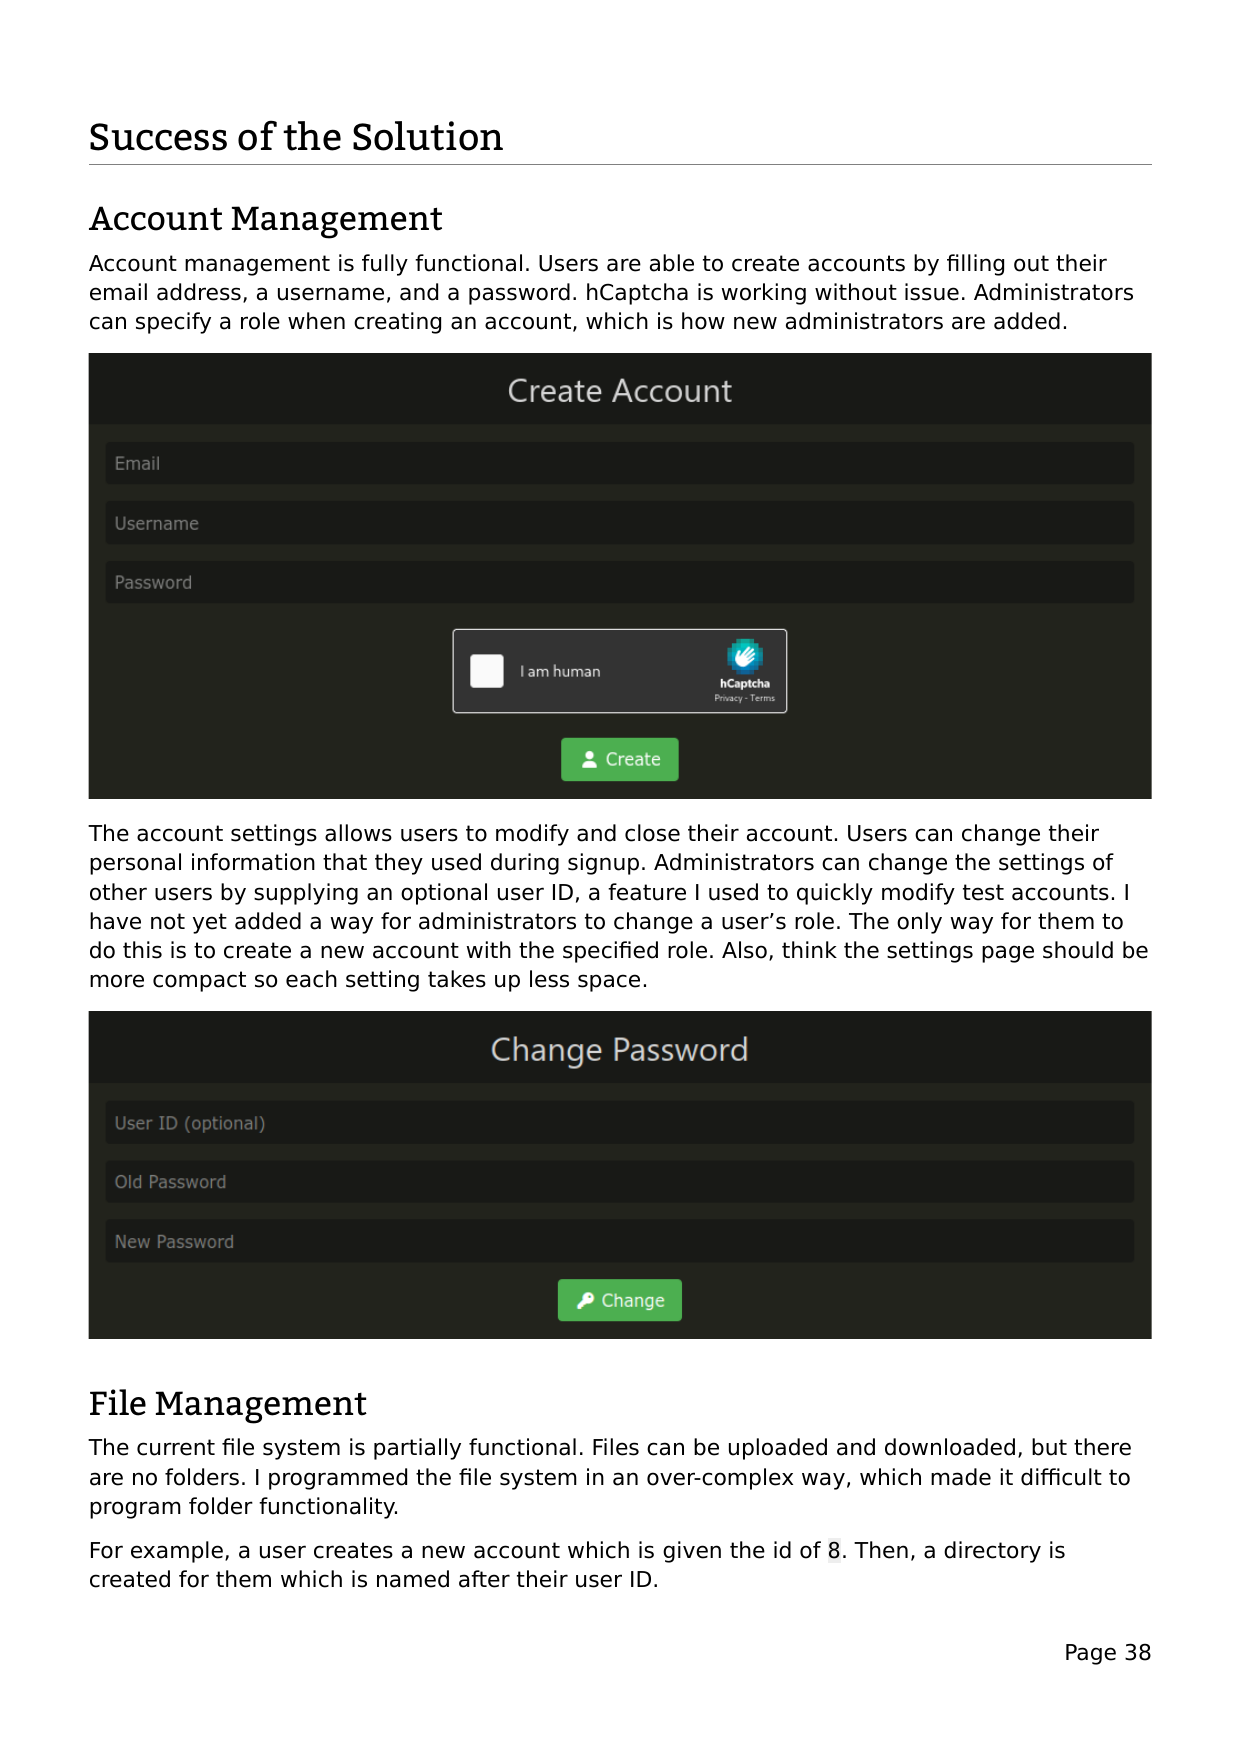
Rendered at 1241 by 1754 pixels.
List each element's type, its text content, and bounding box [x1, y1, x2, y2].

text The current file system is partially functional. Files can be uploaded and downloaded, but there are no folders. I programmed the file system in an over-complex way, which made it difficult to program folder functionality. [88, 1435, 1152, 1519]
text Account management is fully functional. Users are able to create accounts by filling out their email address, a username, and a password. hCaptcha is working without issue. Administrators can specify a role when creating an account, which is how new administrators are added. [88, 251, 1152, 335]
subtitle Success of the Solution [88, 113, 1152, 165]
text For example, a user creates a new account which is given the id of 8. Then, a directory is created for them which is named after their user ID. [88, 1538, 1152, 1593]
picture [88, 353, 1152, 799]
picture [88, 1011, 1152, 1339]
text The account settings allows users to modify and close their account. Users can change their personal information that they used during signup. Administrators can change the settings of other users by supplying an optional user ID, a feature I used to quickly modify test accounts. I have not yet added a way for administrators to change a user’s role. The only way for them to do this is to create a new account with the specified role. Also, think the settings page should be more compact so each setting takes up less space. [88, 821, 1152, 993]
subtitle File Management [88, 1383, 1152, 1423]
subtitle Account Management [88, 198, 1152, 238]
